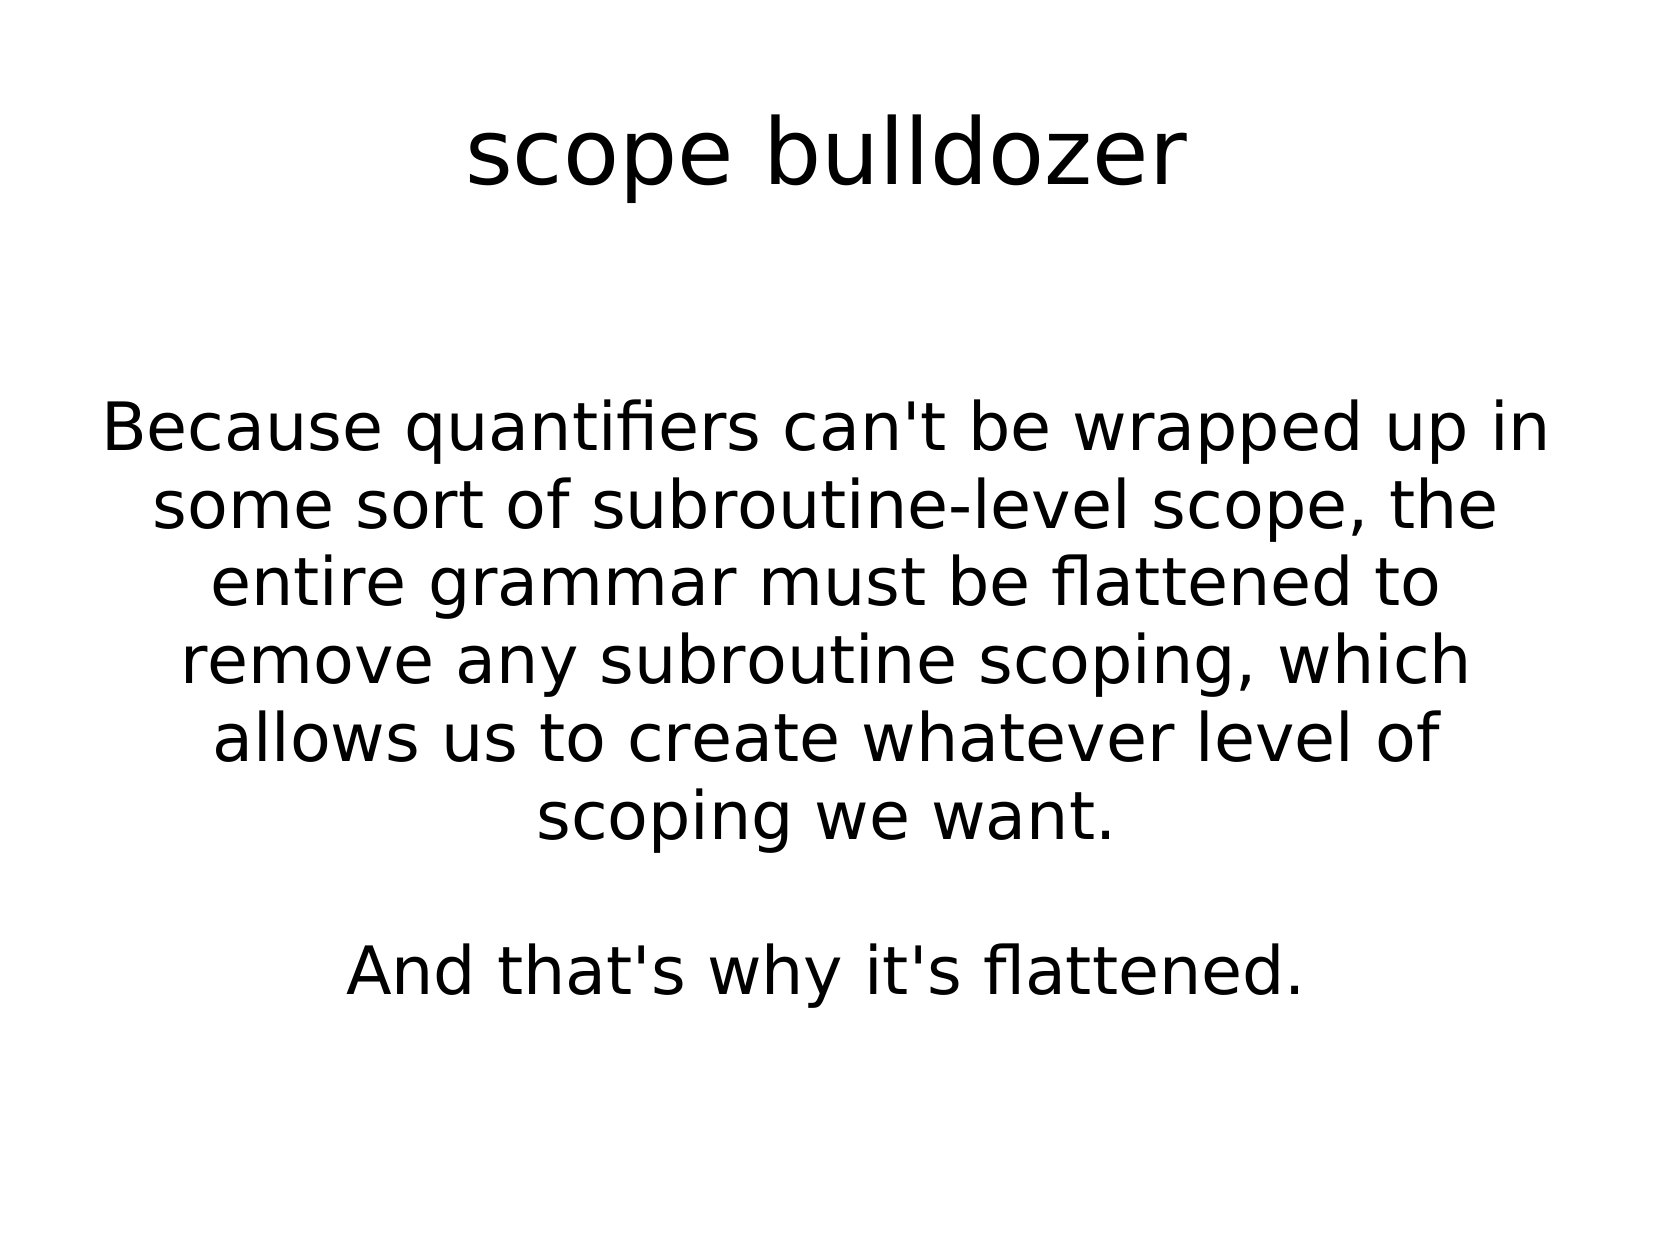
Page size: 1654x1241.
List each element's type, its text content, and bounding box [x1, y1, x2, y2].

title scope bulldozer [82, 49, 1571, 257]
subtitle Because quantifiers can't be wrapped up in some sort of subroutine-level scope, the entire grammar must be flattened to remove any subroutine scoping, which allows us to create whatever level of scoping we want. And that's why it's flattened. [82, 290, 1571, 1109]
